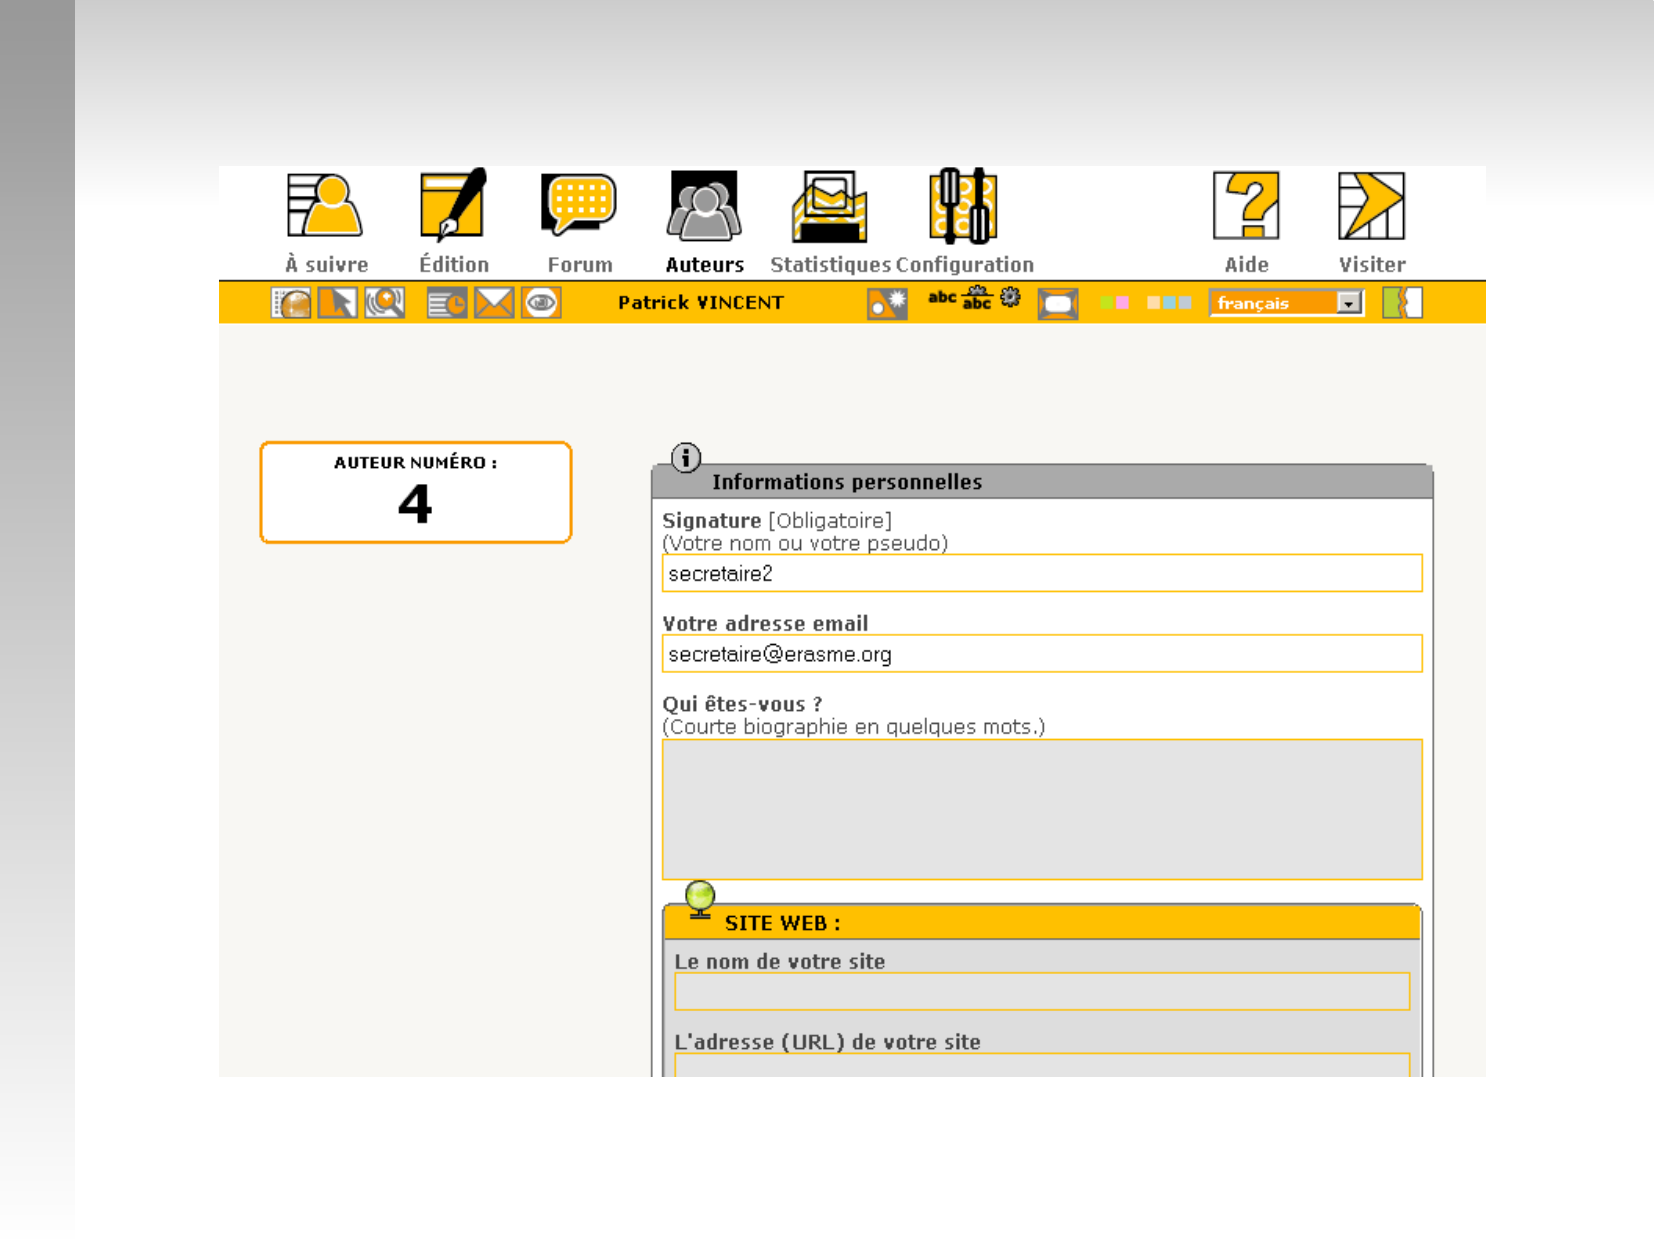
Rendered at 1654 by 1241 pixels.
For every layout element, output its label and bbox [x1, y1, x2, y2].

picture [219, 166, 1486, 1077]
